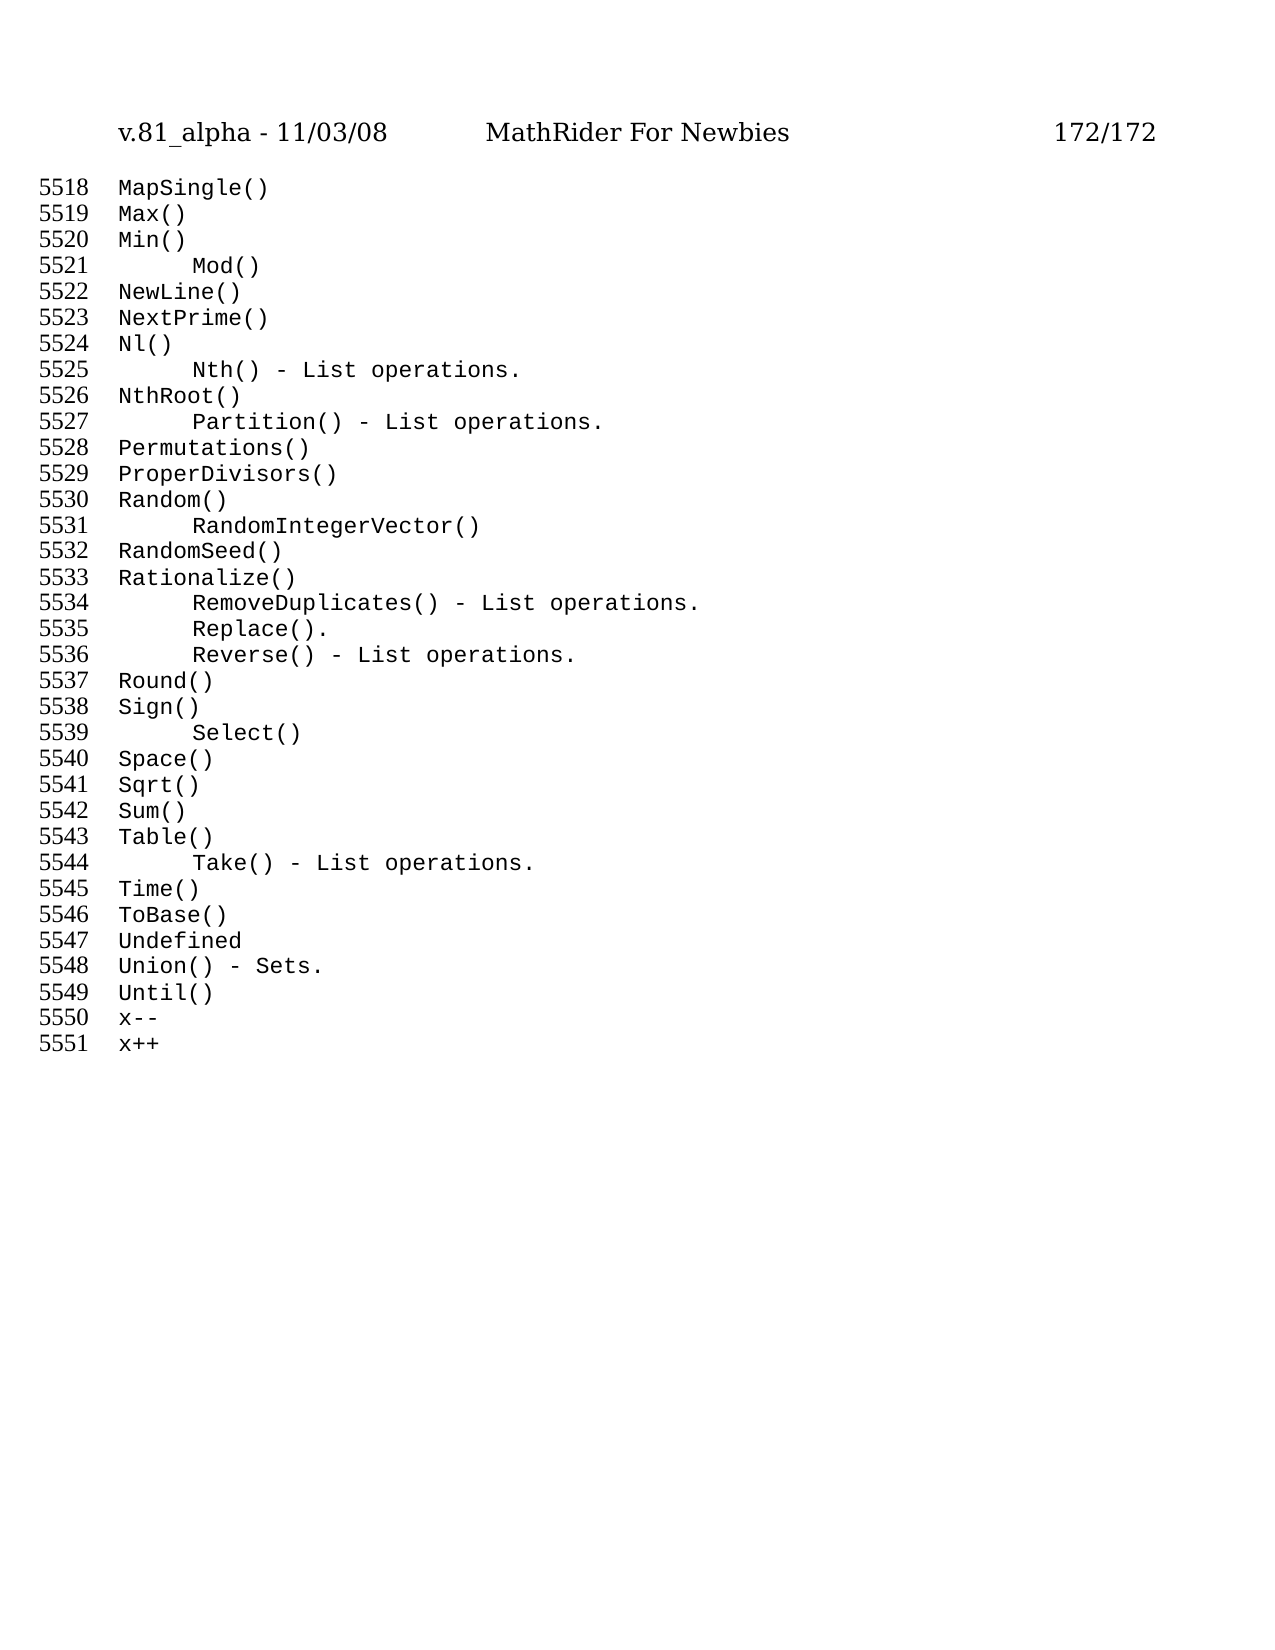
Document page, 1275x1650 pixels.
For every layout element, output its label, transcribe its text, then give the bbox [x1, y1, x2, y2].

text Reverse() - List operations. [118, 644, 1157, 669]
text Sign() [118, 696, 1157, 721]
text NextPrime() [118, 306, 1157, 332]
text Take() - List operations. [118, 851, 1157, 877]
text Sum() [118, 799, 1157, 825]
text Permutations() [118, 436, 1157, 462]
text NewLine() [118, 281, 1157, 306]
text Nl() [118, 332, 1157, 358]
text Replace(). [118, 618, 1157, 644]
text Sqrt() [118, 773, 1157, 799]
text Select() [118, 721, 1157, 747]
text RandomSeed() [118, 540, 1157, 566]
text MapSingle() [118, 177, 1157, 203]
text ToBase() [118, 903, 1157, 929]
text Mod() [118, 254, 1157, 281]
text Round() [118, 669, 1157, 696]
text Random() [118, 488, 1157, 514]
text NthRoot() [118, 384, 1157, 410]
text Time() [118, 877, 1157, 903]
text Until() [118, 981, 1157, 1007]
text Min() [118, 229, 1157, 254]
text Partition() - List operations. [118, 410, 1157, 436]
text Rationalize() [118, 566, 1157, 592]
text Nth() - List operations. [118, 358, 1157, 384]
text x-- [118, 1007, 1157, 1033]
text x++ [118, 1033, 1157, 1059]
text RemoveDuplicates() - List operations. [118, 592, 1157, 618]
text Max() [118, 203, 1157, 229]
text RandomIntegerVector() [118, 514, 1157, 540]
text Table() [118, 825, 1157, 851]
text Union() - Sets. [118, 955, 1157, 981]
text Space() [118, 747, 1157, 773]
text Undefined [118, 929, 1157, 955]
text ProperDivisors() [118, 462, 1157, 488]
